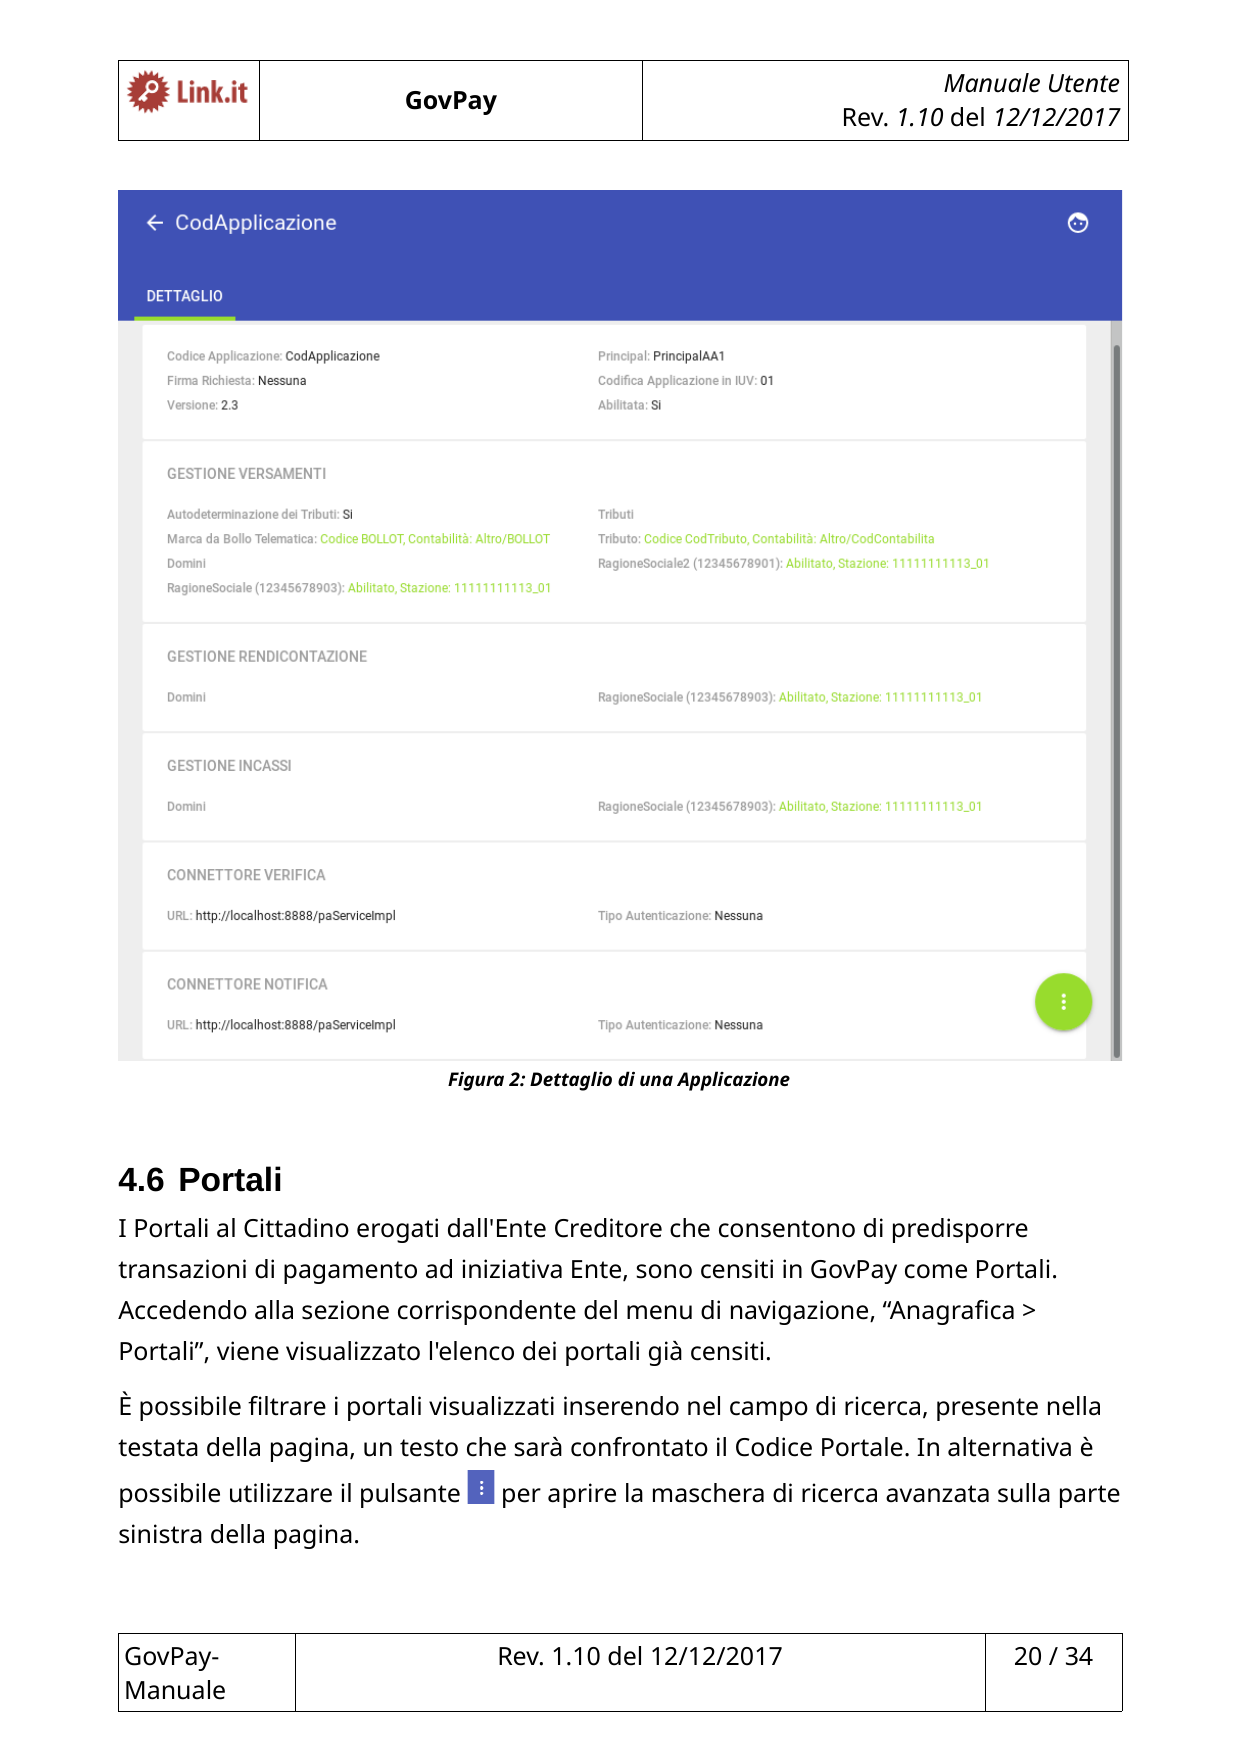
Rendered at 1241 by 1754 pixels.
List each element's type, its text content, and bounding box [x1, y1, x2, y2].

subtitle Portali [118, 1160, 1122, 1199]
text Figura 2: Dettaglio di una Applicazione [118, 1061, 1122, 1092]
text I Portali al Cittadino erogati dall'Ente Creditore che consentono di predisporre transazioni di pagamento ad iniziativa Ente, sono censiti in GovPay come Portali. Accedendo alla sezione corrispondente del menu di navigazione, “Anagrafica > Portali”, viene visualizzato l'elenco dei portali già censiti. [118, 1211, 1122, 1368]
picture [467, 1470, 495, 1504]
picture [123, 65, 254, 119]
picture [118, 190, 1123, 1061]
text È possibile filtrare i portali visualizzati inserendo nel campo di ricerca, presente nella testata della pagina, un testo che sarà confrontato il Codice Portale. In alternativa è possibile utilizzare il pulsante per aprire la maschera di ricerca avanzata sulla parte sinistra della pagina. [118, 1389, 1122, 1550]
